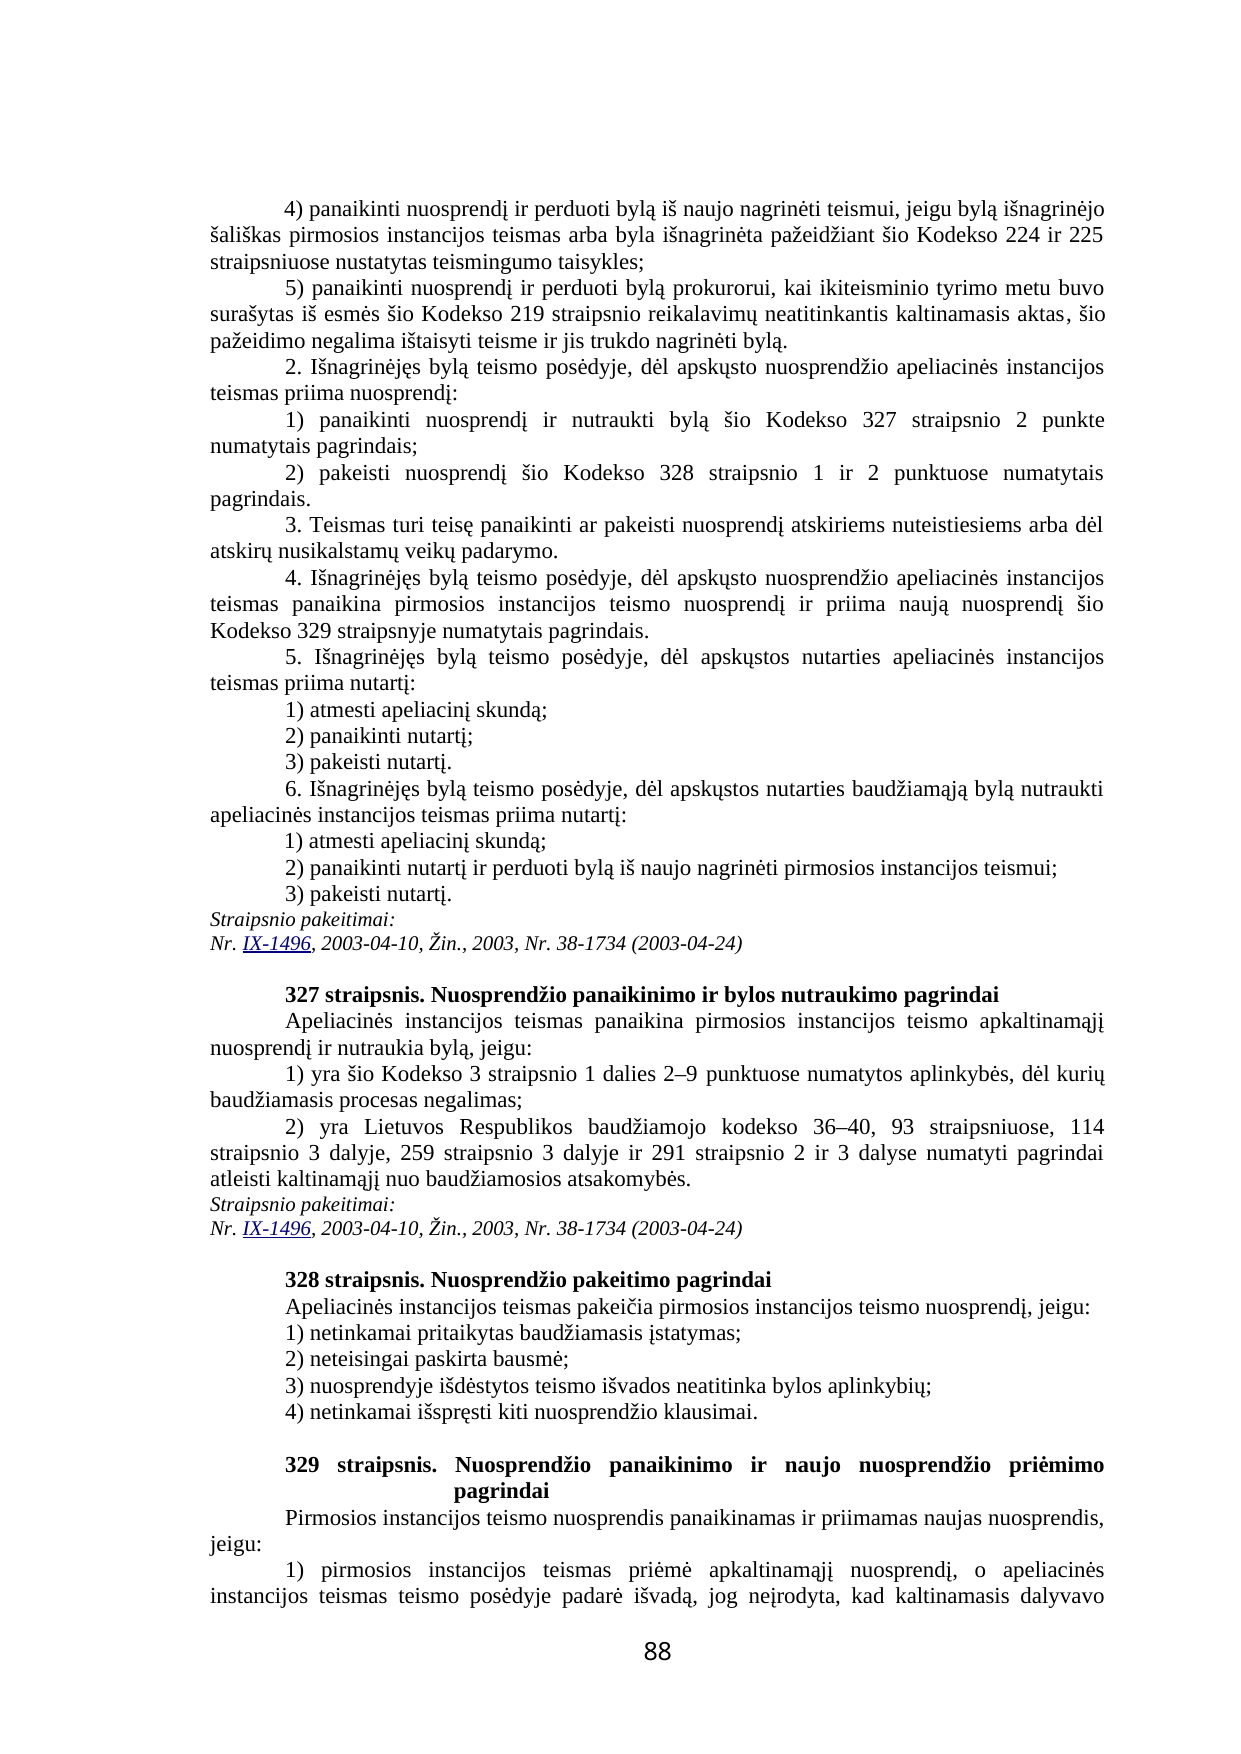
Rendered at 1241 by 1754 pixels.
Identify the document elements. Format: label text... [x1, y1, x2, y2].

text 5) panaikinti nuosprendį ir perduoti bylą prokurorui, kai ikiteisminio tyrimo metu buvo surašytas iš esmės šio Kodekso 219 straipsnio reikalavimų neatitinkantis kaltinamasis aktas, šio pažeidimo negalima ištaisyti teisme ir jis trukdo nagrinėti bylą. [210, 274, 1106, 353]
text 2) panaikinti nutartį; [210, 722, 1106, 748]
text 3) nuosprendyje išdėstytos teismo išvados neatitinka bylos aplinkybių; [210, 1372, 1106, 1398]
text Nr. IX-1496, 2003-04-10, Žin., 2003, Nr. 38-1734 (2003-04-24) [210, 1216, 1106, 1240]
text Apeliacinės instancijos teismas panaikina pirmosios instancijos teismo apkaltinamąjį nuosprendį ir nutraukia bylą, jeigu: [210, 1007, 1106, 1060]
text 1) pirmosios instancijos teismas priėmė apkaltinamąjį nuosprendį, o apeliacinės instancijos teismas teismo posėdyje padarė išvadą, jog neįrodyta, kad kaltinamasis dalyvavo [210, 1556, 1106, 1609]
text 2) panaikinti nutartį ir perduoti bylą iš naujo nagrinėti pirmosios instancijos teismui; [210, 854, 1106, 880]
text Nr. IX-1496, 2003-04-10, Žin., 2003, Nr. 38-1734 (2003-04-24) [210, 931, 1106, 955]
text 2) neteisingai paskirta bausmė; [210, 1345, 1106, 1372]
text 4. Išnagrinėjęs bylą teismo posėdyje, dėl apskųsto nuosprendžio apeliacinės instancijos teismas panaikina pirmosios instancijos teismo nuosprendį ir priima naują nuosprendį šio Kodekso 329 straipsnyje numatytais pagrindais. [210, 564, 1106, 643]
text Pirmosios instancijos teismo nuosprendis panaikinamas ir priimamas naujas nuosprendis, jeigu: [210, 1503, 1106, 1556]
text 4) panaikinti nuosprendį ir perduoti bylą iš naujo nagrinėti teismui, jeigu bylą išnagrinėjo šališkas pirmosios instancijos teismas arba byla išnagrinėta pažeidžiant šio Kodekso 224 ir 225 straipsniuose nustatytas teismingumo taisykles; [210, 195, 1106, 274]
text 2) yra Lietuvos Respublikos baudžiamojo kodekso 36–40, 93 straipsniuose, 114 straipsnio 3 dalyje, 259 straipsnio 3 dalyje ir 291 straipsnio 2 ir 3 dalyse numatyti pagrindai atleisti kaltinamąjį nuo baudžiamosios atsakomybės. [210, 1113, 1106, 1192]
text 327 straipsnis. Nuosprendžio panaikinimo ir bylos nutraukimo pagrindai [210, 981, 1106, 1007]
text Apeliacinės instancijos teismas pakeičia pirmosios instancijos teismo nuosprendį, jeigu: [210, 1293, 1106, 1319]
text 3) pakeisti nutartį. [210, 880, 1106, 907]
text 328 straipsnis. Nuosprendžio pakeitimo pagrindai [210, 1266, 1106, 1293]
text 4) netinkamai išspręsti kiti nuosprendžio klausimai. [210, 1398, 1106, 1424]
text 1) atmesti apeliacinį skundą; [210, 827, 1106, 854]
text 1) panaikinti nuosprendį ir nutraukti bylą šio Kodekso 327 straipsnio 2 punkte numatytais pagrindais; [210, 406, 1106, 458]
text 1) yra šio Kodekso 3 straipsnio 1 dalies 2–9 punktuose numatytos aplinkybės, dėl kurių baudžiamasis procesas negalimas; [210, 1060, 1106, 1113]
text 1) atmesti apeliacinį skundą; [210, 696, 1106, 722]
text Straipsnio pakeitimai: [210, 1192, 1106, 1216]
text 6. Išnagrinėjęs bylą teismo posėdyje, dėl apskųstos nutarties baudžiamąją bylą nutraukti apeliacinės instancijos teismas priima nutartį: [210, 775, 1106, 827]
text 3. Teismas turi teisę panaikinti ar pakeisti nuosprendį atskiriems nuteistiesiems arba dėl atskirų nusikalstamų veikų padarymo. [210, 511, 1106, 564]
text 5. Išnagrinėjęs bylą teismo posėdyje, dėl apskųstos nutarties apeliacinės instancijos teismas priima nutartį: [210, 643, 1106, 696]
text 2. Išnagrinėjęs bylą teismo posėdyje, dėl apskųsto nuosprendžio apeliacinės instancijos teismas priima nuosprendį: [210, 353, 1106, 406]
text 3) pakeisti nutartį. [210, 748, 1106, 775]
text 1) netinkamai pritaikytas baudžiamasis įstatymas; [210, 1319, 1106, 1345]
text 329 straipsnis. Nuosprendžio panaikinimo ir naujo nuosprendžio priėmimo pagrindai [285, 1451, 1106, 1503]
text Straipsnio pakeitimai: [210, 907, 1106, 931]
text 2) pakeisti nuosprendį šio Kodekso 328 straipsnio 1 ir 2 punktuose numatytais pagrindais. [210, 458, 1106, 511]
